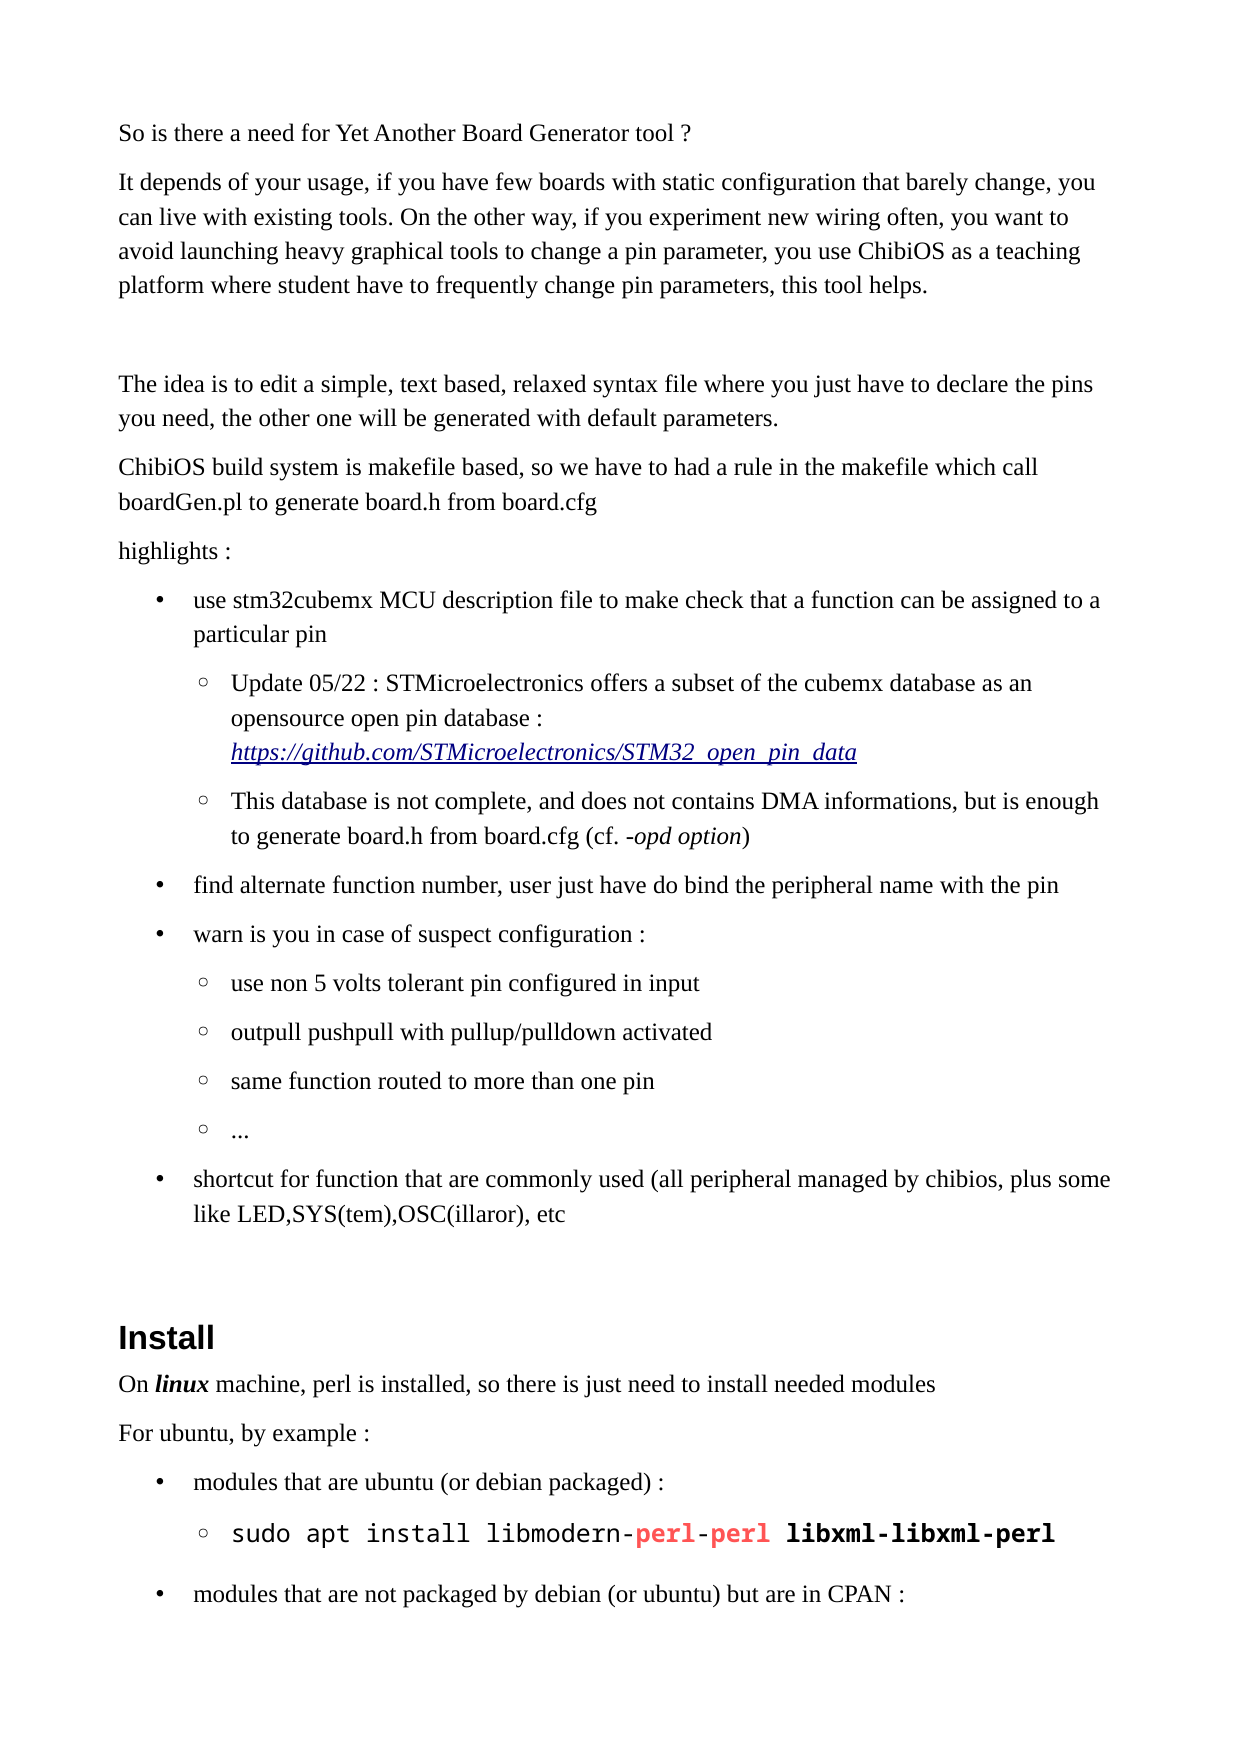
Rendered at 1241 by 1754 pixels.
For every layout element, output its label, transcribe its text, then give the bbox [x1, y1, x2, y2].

list This database is not complete, and does not contains DMA informations, but is enough to generate board.h from board.cfg (cf. -opd option) [193, 786, 1122, 850]
text The idea is to edit a simple, text based, relaxed syntax file where you just have to declare the pins you need, the other one will be generated with default parameters. [118, 369, 1122, 432]
text It depends of your usage, if you have few boards with static configuration that barely change, you can live with existing tools. On the other way, if you experiment new wiring often, you want to avoid launching heavy graphical tools to change a pin parameter, you use ChibiOS as a teaching platform where student have to frequently change pin parameters, this tool helps. [118, 167, 1122, 299]
list same function routed to more than one pin [193, 1066, 1122, 1095]
list Update 05/22 : STMicroelectronics offers a subset of the cubemx database as an opensource open pin database : https://github.com/STMicroelectronics/STM32_open_pin_data [193, 668, 1122, 766]
text So is there a need for Yet Another Board Generator tool ? [118, 118, 1122, 147]
text highlights : [118, 536, 1122, 564]
list use non 5 volts tolerant pin configured in input [193, 968, 1122, 997]
list outpull pushpull with pullup/pulldown activated [193, 1017, 1122, 1046]
list sudo apt install libmodern-perl-perl libxml-libxml-perl [193, 1516, 1122, 1579]
list modules that are ubuntu (or debian packaged) : [156, 1467, 1122, 1496]
list warn is you in case of suspect configuration : [156, 919, 1122, 948]
text For ubuntu, by example : [118, 1418, 1122, 1447]
list modules that are not packaged by debian (or ubuntu) but are in CPAN : [156, 1579, 1122, 1608]
text ChibiOS build system is makefile based, so we have to had a rule in the makefile which call boardGen.pl to generate board.h from board.cfg [118, 452, 1122, 516]
list use stm32cubemx MCU description file to make check that a function can be assigned to a particular pin [156, 585, 1122, 648]
list find alternate function number, user just have do bind the peripheral name with the pin [156, 870, 1122, 899]
list shortcut for function that are commonly used (all peripheral managed by chibios, plus some like LED,SYS(tem),OSC(illaror), etc [156, 1164, 1122, 1228]
text On linux machine, perl is installed, so there is just need to install needed modules [118, 1369, 1122, 1398]
subtitle Install [118, 1318, 1122, 1356]
list ... [193, 1115, 1122, 1144]
